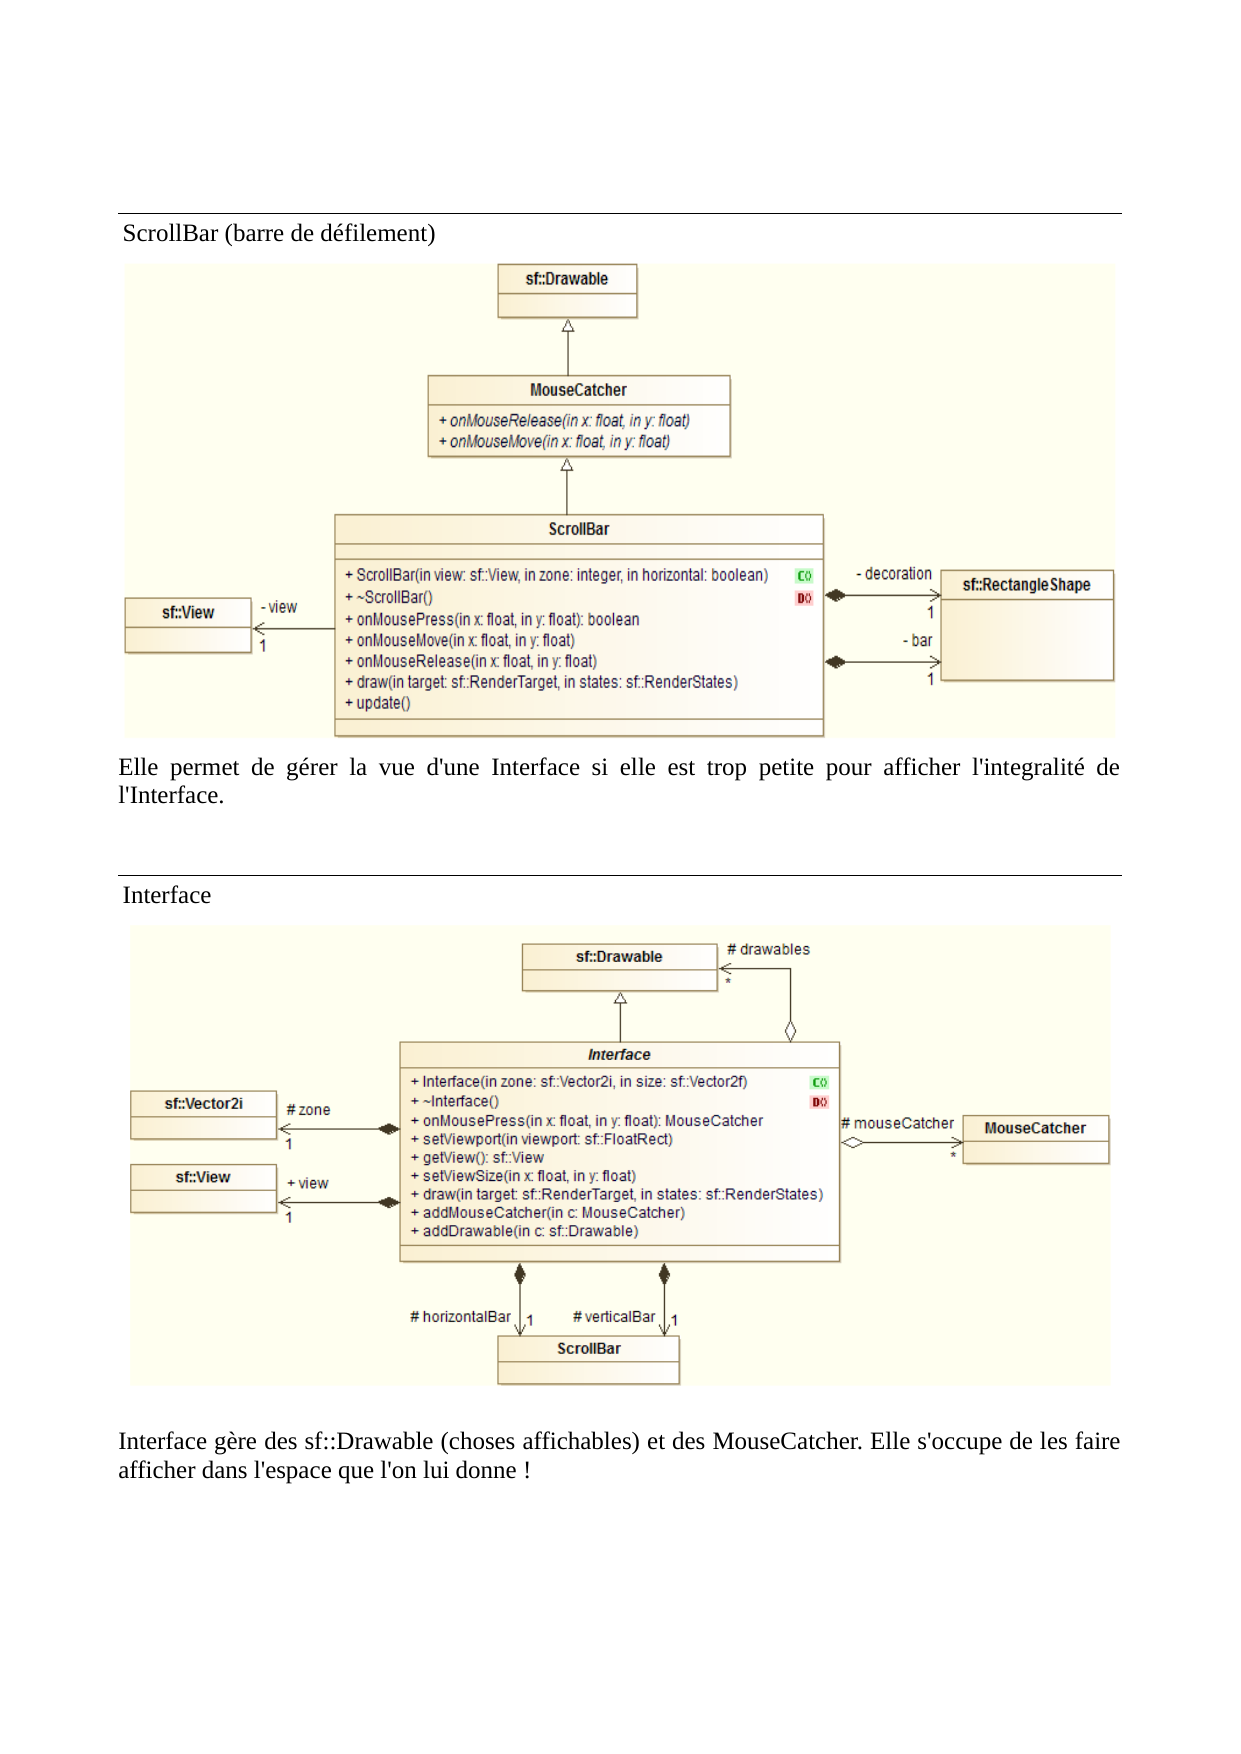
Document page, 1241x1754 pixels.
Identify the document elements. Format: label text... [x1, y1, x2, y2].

text Elle permet de gérer la vue d'une Interface si elle est trop petite pour afficher l'integralité de l'Interface. [118, 752, 1122, 809]
text Interface [118, 876, 1122, 913]
picture [113, 250, 1127, 752]
text Interface gère des sf::Drawable (choses affichables) et des MouseCatcher. Elle s'occupe de les faire afficher dans l'espace que l'on lui donne ! [118, 1426, 1122, 1483]
picture [118, 913, 1123, 1398]
text ScrollBar (barre de défilement) [118, 214, 1122, 250]
